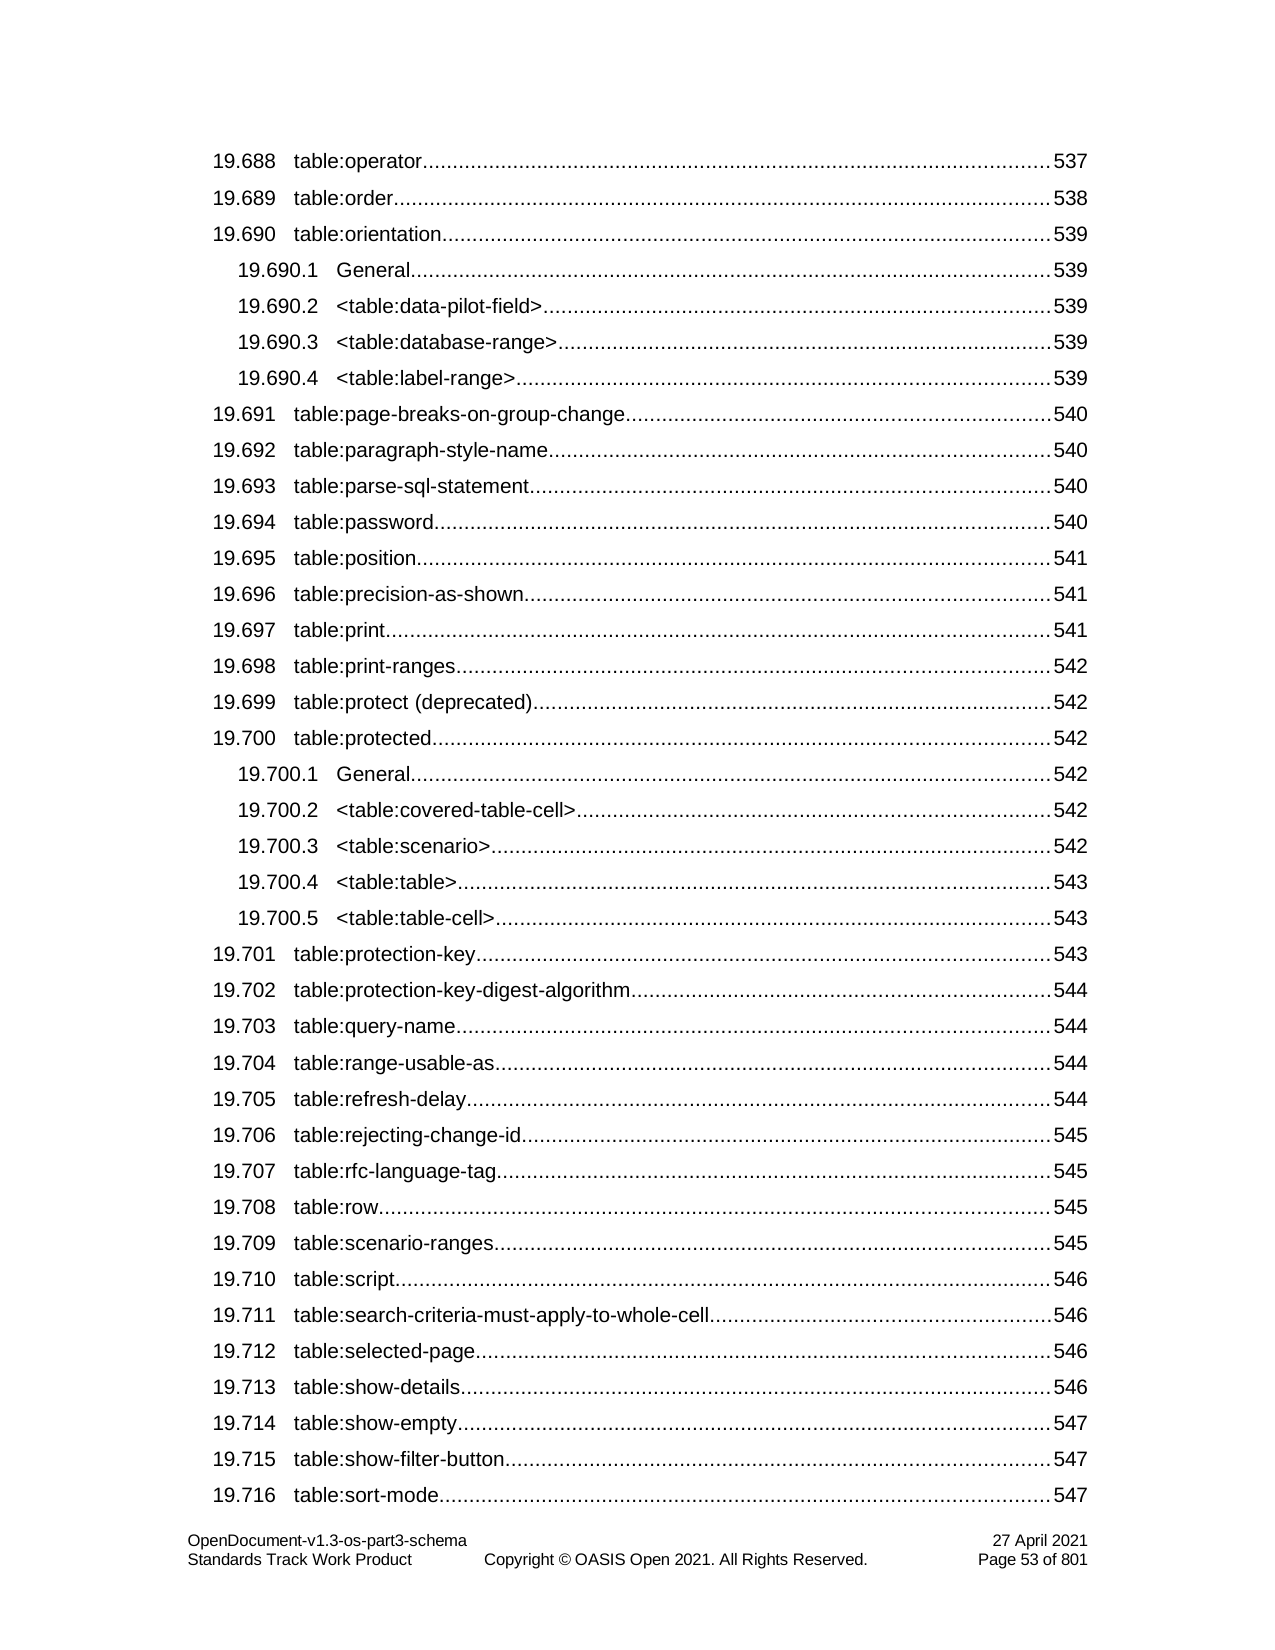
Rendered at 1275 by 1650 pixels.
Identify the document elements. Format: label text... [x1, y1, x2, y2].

text 19.696 table:precision-as-shown 541 [212, 582, 1088, 606]
text 19.713 table:show-details 546 [212, 1375, 1088, 1399]
text 19.698 table:print-ranges 542 [212, 654, 1088, 678]
text 19.702 table:protection-key-digest-algorithm 544 [212, 979, 1088, 1002]
text 19.700.5 <table:table-cell> 543 [237, 907, 1088, 930]
text 19.694 table:password 540 [212, 510, 1088, 534]
text 19.691 table:page-breaks-on-group-change 540 [212, 402, 1088, 426]
text 19.692 table:paragraph-style-name 540 [212, 438, 1088, 462]
text 19.706 table:rejecting-change-id 545 [212, 1123, 1088, 1147]
text 19.704 table:range-usable-as 544 [212, 1051, 1088, 1074]
text 19.700.2 <table:covered-table-cell> 542 [237, 799, 1088, 822]
text 19.690.4 <table:label-range> 539 [237, 366, 1088, 390]
text 19.689 table:order 538 [212, 186, 1088, 209]
text 19.690.3 <table:database-range> 539 [237, 330, 1088, 354]
text 19.709 table:scenario-ranges 545 [212, 1231, 1088, 1255]
text 19.705 table:refresh-delay 544 [212, 1087, 1088, 1111]
text 19.701 table:protection-key 543 [212, 943, 1088, 966]
text 19.710 table:script 546 [212, 1267, 1088, 1291]
text 19.700.4 <table:table> 543 [237, 871, 1088, 894]
text 19.690.1 General 539 [237, 258, 1088, 282]
text 19.716 table:sort-mode 547 [212, 1483, 1088, 1507]
text 19.714 table:show-empty 547 [212, 1411, 1088, 1435]
text 19.715 table:show-filter-button 547 [212, 1447, 1088, 1471]
text 19.700.1 General 542 [237, 763, 1088, 786]
text 19.699 table:protect (deprecated) 542 [212, 691, 1088, 714]
text 19.697 table:print 541 [212, 618, 1088, 642]
text 19.700.3 <table:scenario> 542 [237, 835, 1088, 858]
text 19.688 table:operator 537 [212, 150, 1088, 173]
text 19.695 table:position 541 [212, 546, 1088, 570]
text 19.708 table:row 545 [212, 1195, 1088, 1219]
text 19.712 table:selected-page 546 [212, 1339, 1088, 1363]
text 19.711 table:search-criteria-must-apply-to-whole-cell 546 [212, 1303, 1088, 1327]
text 19.693 table:parse-sql-statement 540 [212, 474, 1088, 498]
text 19.700 table:protected 542 [212, 727, 1088, 750]
text 19.707 table:rfc-language-tag 545 [212, 1159, 1088, 1183]
text 19.703 table:query-name 544 [212, 1015, 1088, 1038]
text 19.690 table:orientation 539 [212, 222, 1088, 246]
text 19.690.2 <table:data-pilot-field> 539 [237, 294, 1088, 318]
